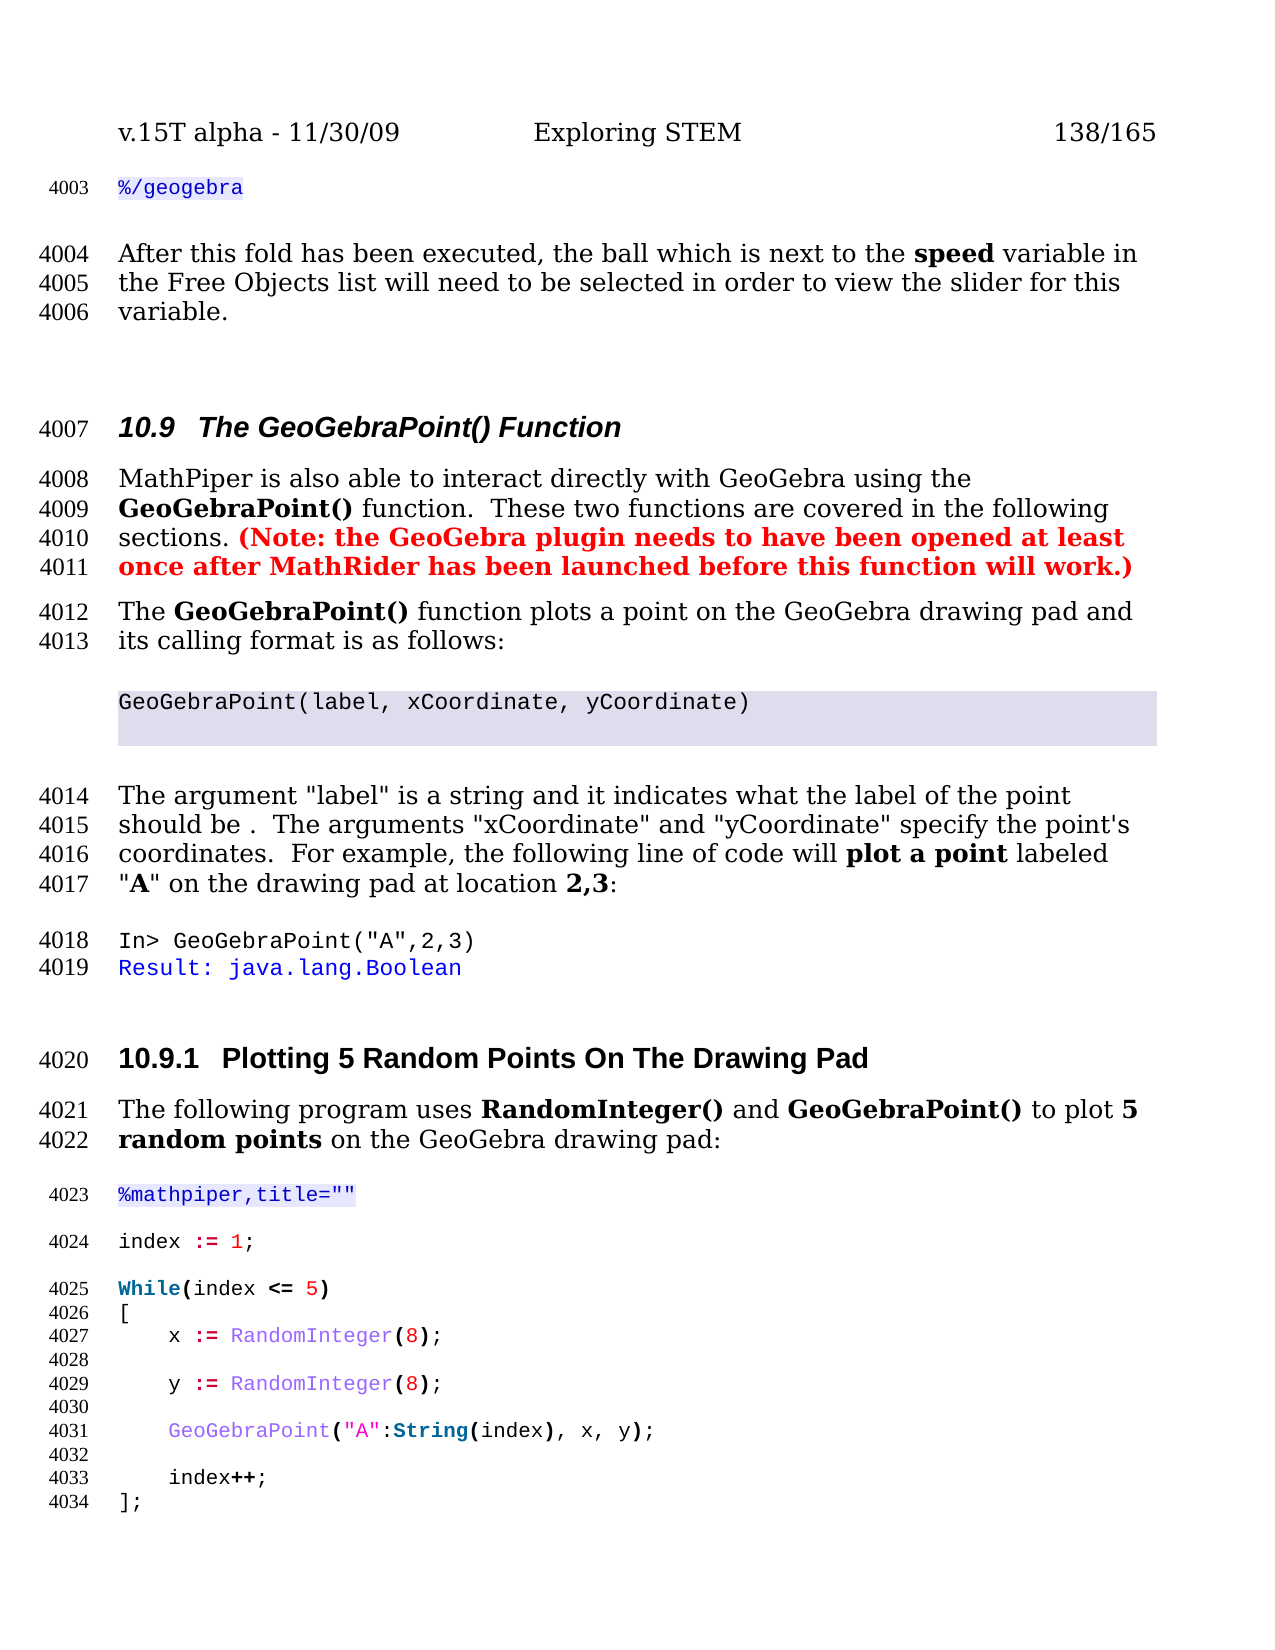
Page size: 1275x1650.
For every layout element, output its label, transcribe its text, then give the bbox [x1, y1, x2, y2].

text ]; [118, 1491, 1157, 1515]
text Result: java.lang.Boolean [118, 956, 1157, 982]
subtitle The GeoGebraPoint() Function [118, 410, 1157, 443]
text GeoGebraPoint("A":String(index), x, y); [118, 1420, 1157, 1444]
text x := RandomInteger(8); [118, 1326, 1157, 1349]
subtitle Plotting 5 Random Points On The Drawing Pad [118, 1041, 1157, 1074]
text MathPiper is also able to interact directly with GeoGebra using the GeoGebraPoint() function. These two functions are covered in the following sections. (Note: the GeoGebra plugin needs to have been opened at least once after MathRider has been launched before this function will work.) [118, 464, 1157, 582]
text %/geogebra [118, 177, 1157, 200]
text In> GeoGebraPoint("A",2,3) [118, 930, 1157, 956]
text The GeoGebraPoint() function plots a point on the GeoGebra drawing pad and its calling format is as follows: [118, 597, 1157, 655]
text While(index <= 5) [118, 1278, 1157, 1302]
text The following program uses RandomInteger() and GeoGebraPoint() to plot 5 random points on the GeoGebra drawing pad: [118, 1095, 1157, 1154]
table_header GeoGebraPoint(label, xCoordinate, yCoordinate) [118, 691, 1157, 746]
text %mathpiper,title="" [118, 1184, 1157, 1207]
text y := RandomInteger(8); [118, 1373, 1157, 1396]
text The argument "label" is a string and it indicates what the label of the point should be . The arguments "xCoordinate" and "yCoordinate" specify the point's coordinates. For example, the following line of code will plot a point labeled "A" on the drawing pad at location 2,3: [118, 781, 1157, 898]
text index := 1; [118, 1231, 1157, 1254]
text index++; [118, 1467, 1157, 1491]
text After this fold has been executed, the ball which is next to the speed variable in the Free Objects list will need to be selected in order to view the slider for this variable. [118, 239, 1157, 327]
text [ [118, 1302, 1157, 1326]
